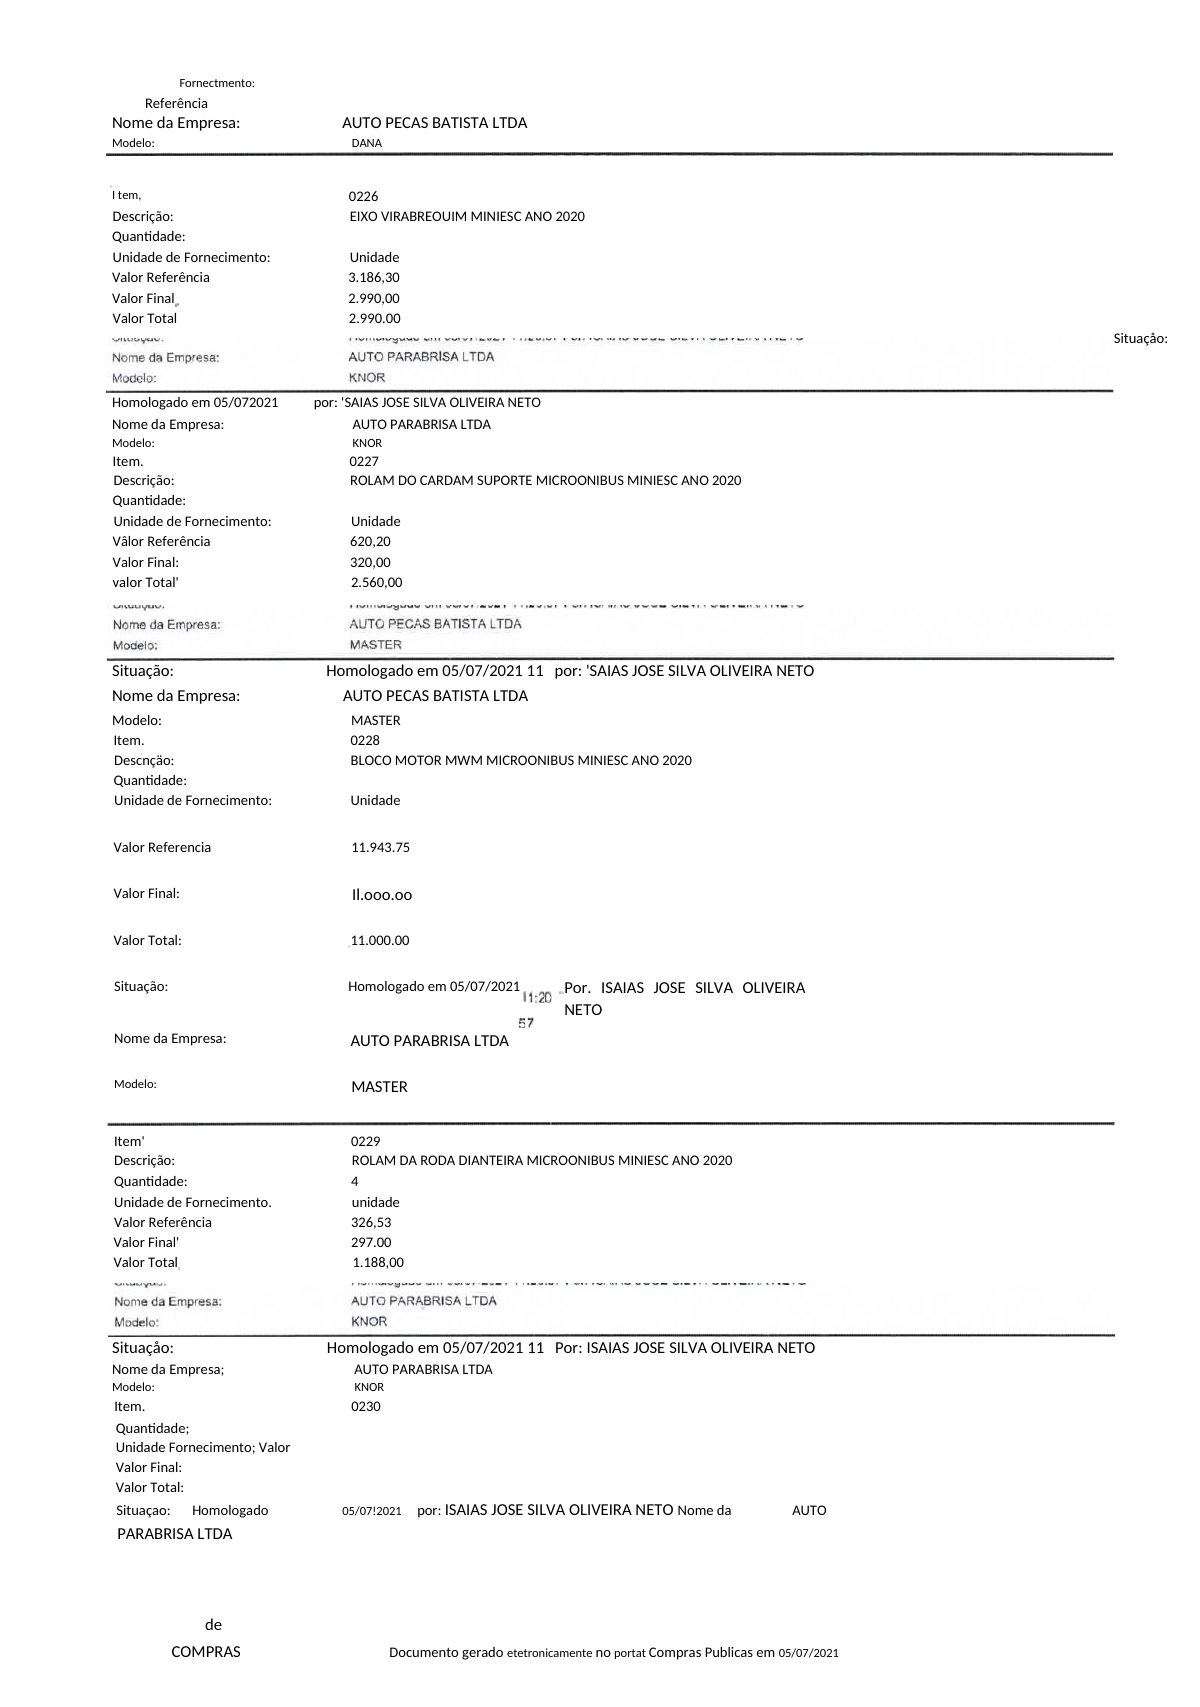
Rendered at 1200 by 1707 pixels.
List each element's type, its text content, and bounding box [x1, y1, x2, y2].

table_header 0227 [349, 452, 748, 472]
table_cell Valor Referencia [113, 838, 348, 884]
text Nome da Empresa: AUTO PECAS BATISTA LTDA [112, 686, 1172, 706]
table_cell Unidade [348, 248, 588, 268]
table_cell Descnçäo: Quantidade: [113, 751, 348, 792]
table_cell Valor Total [112, 310, 348, 329]
table_cell 1.188,00 [349, 1253, 736, 1273]
table_cell 620,20 [349, 533, 748, 553]
table_cell Valor Total [113, 1253, 348, 1273]
table_cell [564, 1076, 806, 1122]
table_cell Nome da Empresa: [113, 1030, 348, 1076]
text Nome da Empresa: AUTO PECAS BATISTA LTDA [112, 112, 1172, 133]
table_header Item. [114, 1397, 348, 1416]
table_cell Valor Referência [113, 1213, 348, 1233]
table_header 0230 [348, 1397, 746, 1416]
table_cell Unidade de Fornecimento: [113, 792, 348, 838]
table_cell Valor Final: [113, 553, 348, 573]
table_cell Valor Final [112, 289, 348, 310]
table_cell Modelo: [113, 1076, 348, 1122]
table_cell 2.990,00 [348, 289, 588, 310]
table_cell Quantidade: [113, 1172, 348, 1193]
table_cell ROLAM DA RODA DIANTEIRA MICROONIBUS MINIESC ANO 2020 [349, 1152, 736, 1172]
table_cell 297.00 [349, 1233, 736, 1253]
table_cell [564, 838, 806, 884]
table_header 0228 [348, 731, 806, 751]
table_header 0229 [349, 1132, 736, 1152]
table_cell Descrição: Quantidade: [113, 472, 348, 513]
table_cell [564, 792, 806, 838]
table_cell [564, 1030, 806, 1076]
text Situaçåo: Homologado em 05/072021 por: 'SAIAS JOSE SILVA OLIVEIRA NETO [112, 329, 1172, 411]
table_cell Homologado em 05/07/2021 [348, 978, 564, 1030]
table_cell [564, 885, 806, 931]
text Nome da Empresa; AUTO PARABRISA LTDA [112, 1360, 1172, 1378]
table_cell 320,00 [349, 553, 748, 573]
table_cell MASTER [348, 1076, 564, 1122]
table_cell Unidade de Fornecimento: [112, 248, 348, 268]
table_cell Valor Total: [113, 931, 348, 977]
table_header I tem, [112, 188, 348, 207]
table_cell Situação: [113, 978, 348, 1030]
table_cell ROLAM DO CARDAM SUPORTE MICROONIBUS MINIESC ANO 2020 [349, 472, 748, 513]
table_cell Descrição: Quantidade: [112, 207, 348, 248]
table_cell 11.000.00 [348, 931, 564, 977]
table_cell Unidade de Fornecimento. [113, 1193, 348, 1213]
text Nome da Empresa: AUTO PARABRISA LTDA [112, 415, 1172, 433]
table_cell 326,53 [349, 1213, 736, 1233]
table_cell Valor Final' [113, 1233, 348, 1253]
table_header 0226 [348, 188, 588, 207]
table_cell Il.ooo.oo [348, 885, 564, 931]
table_cell Valor Referência [112, 268, 348, 289]
table_cell EIXO VIRABREOUIM MINIESC ANO 2020 [348, 207, 588, 248]
text Modelo: MASTER [112, 711, 1172, 729]
table_cell 11.943.75 [348, 838, 564, 884]
table_cell 3.186,30 [348, 268, 588, 289]
text Modelo: DANA [112, 135, 1172, 151]
table_header Item. [113, 452, 348, 472]
table_cell 2.560,00 [349, 573, 748, 593]
text Modelo: KNOR [112, 1380, 1172, 1395]
table_header Item' [113, 1132, 348, 1152]
table_cell BLOCO MOTOR MWM MICROONIBUS MINIESC ANO 2020 [348, 751, 806, 792]
table_cell Vâlor Referência [113, 533, 348, 553]
text Modelo: KNOR [112, 435, 1172, 450]
table_cell Descrição: [113, 1152, 348, 1172]
text Situaçåo: Homologado em 05/07/2021 11 Por: ISAIAS JOSE SILVA OLIVEIRA NETO [112, 1273, 1172, 1357]
table_header Item. [113, 731, 348, 751]
table_cell 4 [349, 1172, 736, 1193]
table_cell Por. ISAIAS JOSE SILVA OLIVEIRA NETO [564, 978, 806, 1030]
table_cell Unidade de Fornecimento: [113, 513, 348, 533]
table_cell unidade [349, 1193, 736, 1213]
table_cell Unidade [348, 792, 564, 838]
table_cell valor Total' [113, 573, 348, 593]
table_cell AUTO PARABRISA LTDA [348, 1030, 564, 1076]
text Situação: Homologado em 05/07/2021 11 por: 'SAIAS JOSE SILVA OLIVEIRA NETO [112, 593, 1172, 681]
table_cell 2.990.00 [348, 310, 588, 329]
table_cell Valor Final: [113, 885, 348, 931]
table_cell [564, 931, 806, 977]
table_cell Unidade [349, 513, 748, 533]
